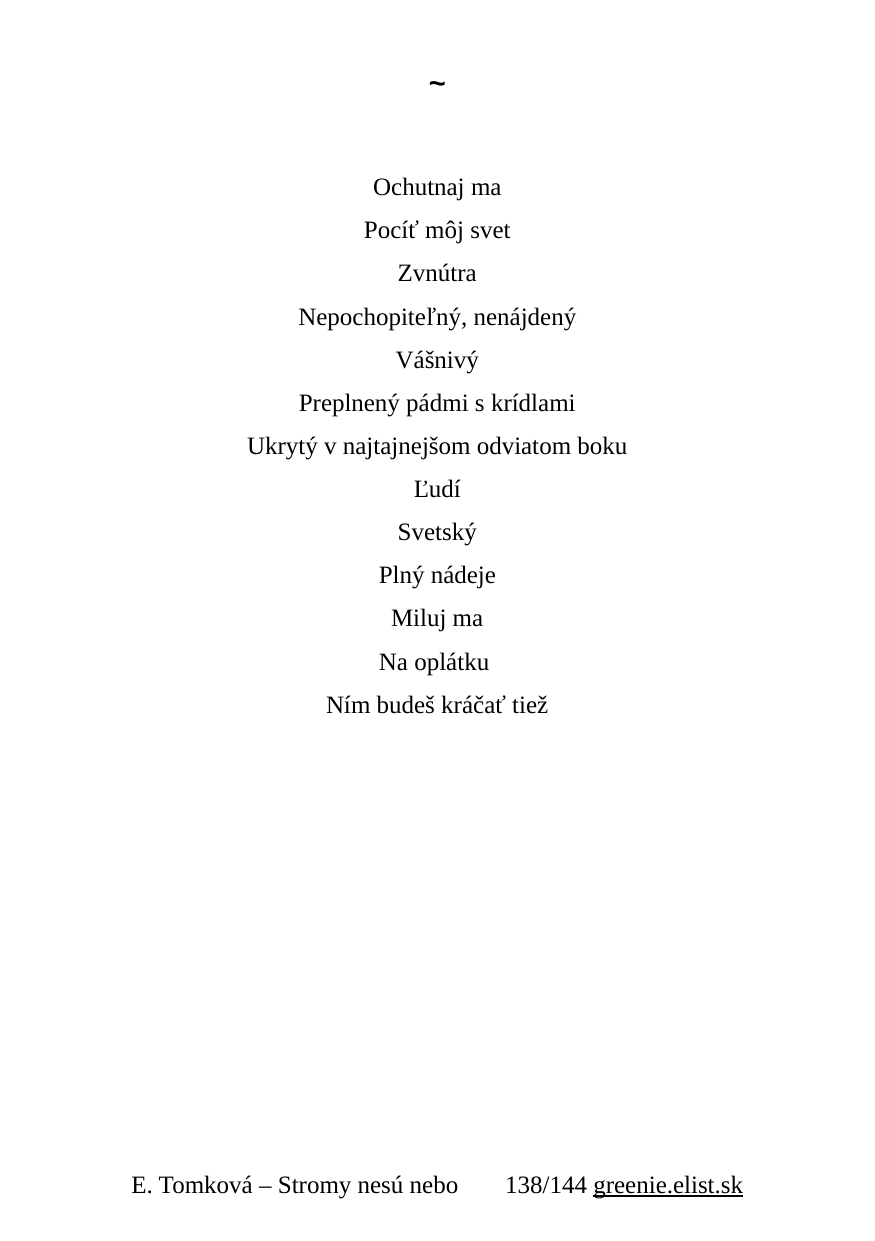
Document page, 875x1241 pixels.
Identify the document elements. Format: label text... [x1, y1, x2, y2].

text Miluj ma [41, 603, 833, 632]
text Plný nádeje [41, 560, 833, 589]
text Ľudí [41, 474, 833, 503]
text Zvnútra [41, 258, 833, 287]
text Na oplátku [41, 647, 833, 675]
text Preplnený pádmi s krídlami [41, 388, 833, 417]
text Nepochopiteľný, nenájdený [41, 302, 833, 330]
subtitle ~ [41, 66, 833, 100]
text Svetský [41, 517, 833, 546]
text Ochutnaj ma [41, 129, 833, 201]
text Ukrytý v najtajnejšom odviatom boku [41, 431, 833, 460]
text Pocíť môj svet [41, 215, 833, 244]
text Ním budeš kráčať tiež [41, 690, 833, 718]
text Vášnivý [41, 345, 833, 373]
